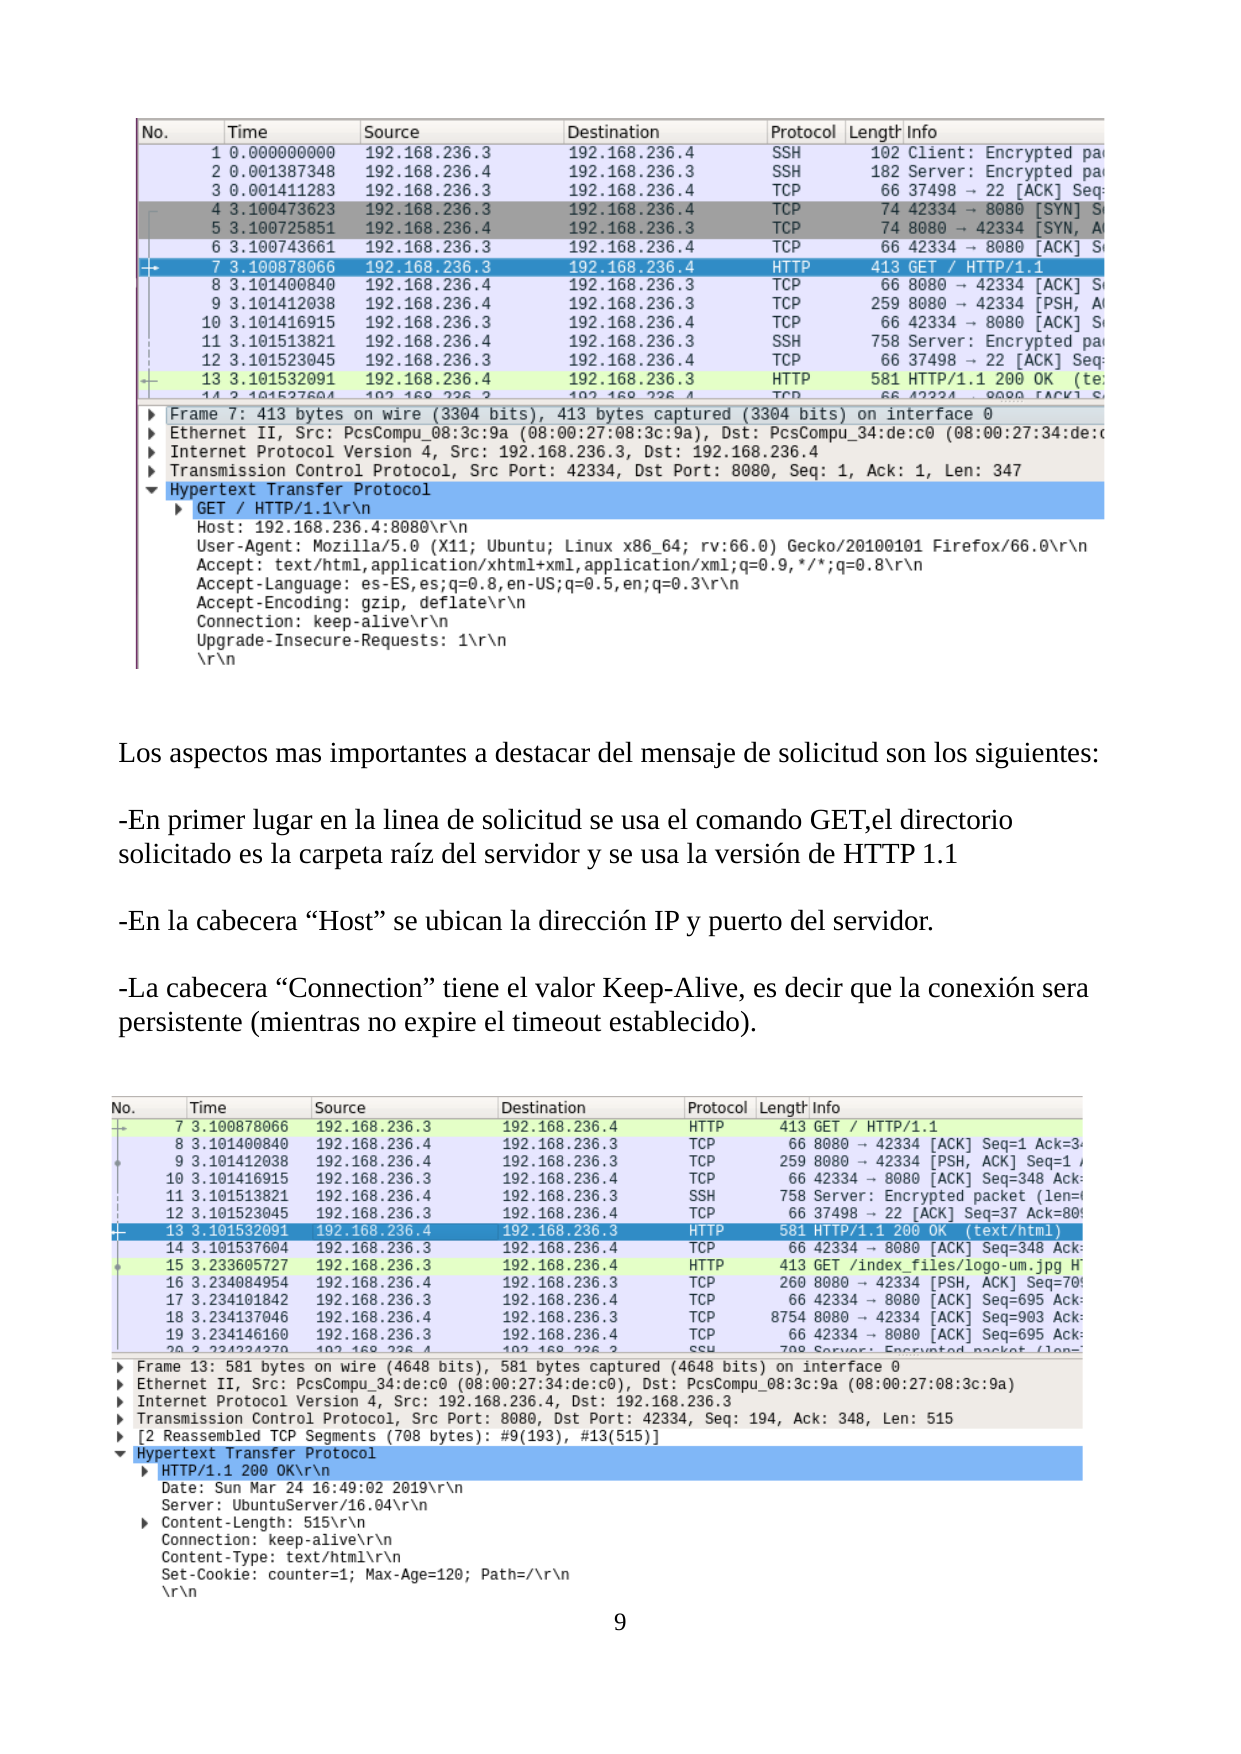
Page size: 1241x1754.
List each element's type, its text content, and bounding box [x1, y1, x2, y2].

text -En la cabecera “Host” se ubican la dirección IP y puerto del servidor. [118, 903, 1122, 937]
text -La cabecera “Connection” tiene el valor Keep-Alive, es decir que la conexión sera persistente (mientras no expire el timeout establecido). [118, 970, 1122, 1037]
text -En primer lugar en la linea de solicitud se usa el comando GET,el directorio solicitado es la carpeta raíz del servidor y se usa la versión de HTTP 1.1 [118, 802, 1122, 869]
picture [135, 118, 1105, 669]
picture [111, 1096, 1083, 1602]
text Los aspectos mas importantes a destacar del mensaje de solicitud son los siguientes: [118, 735, 1122, 769]
